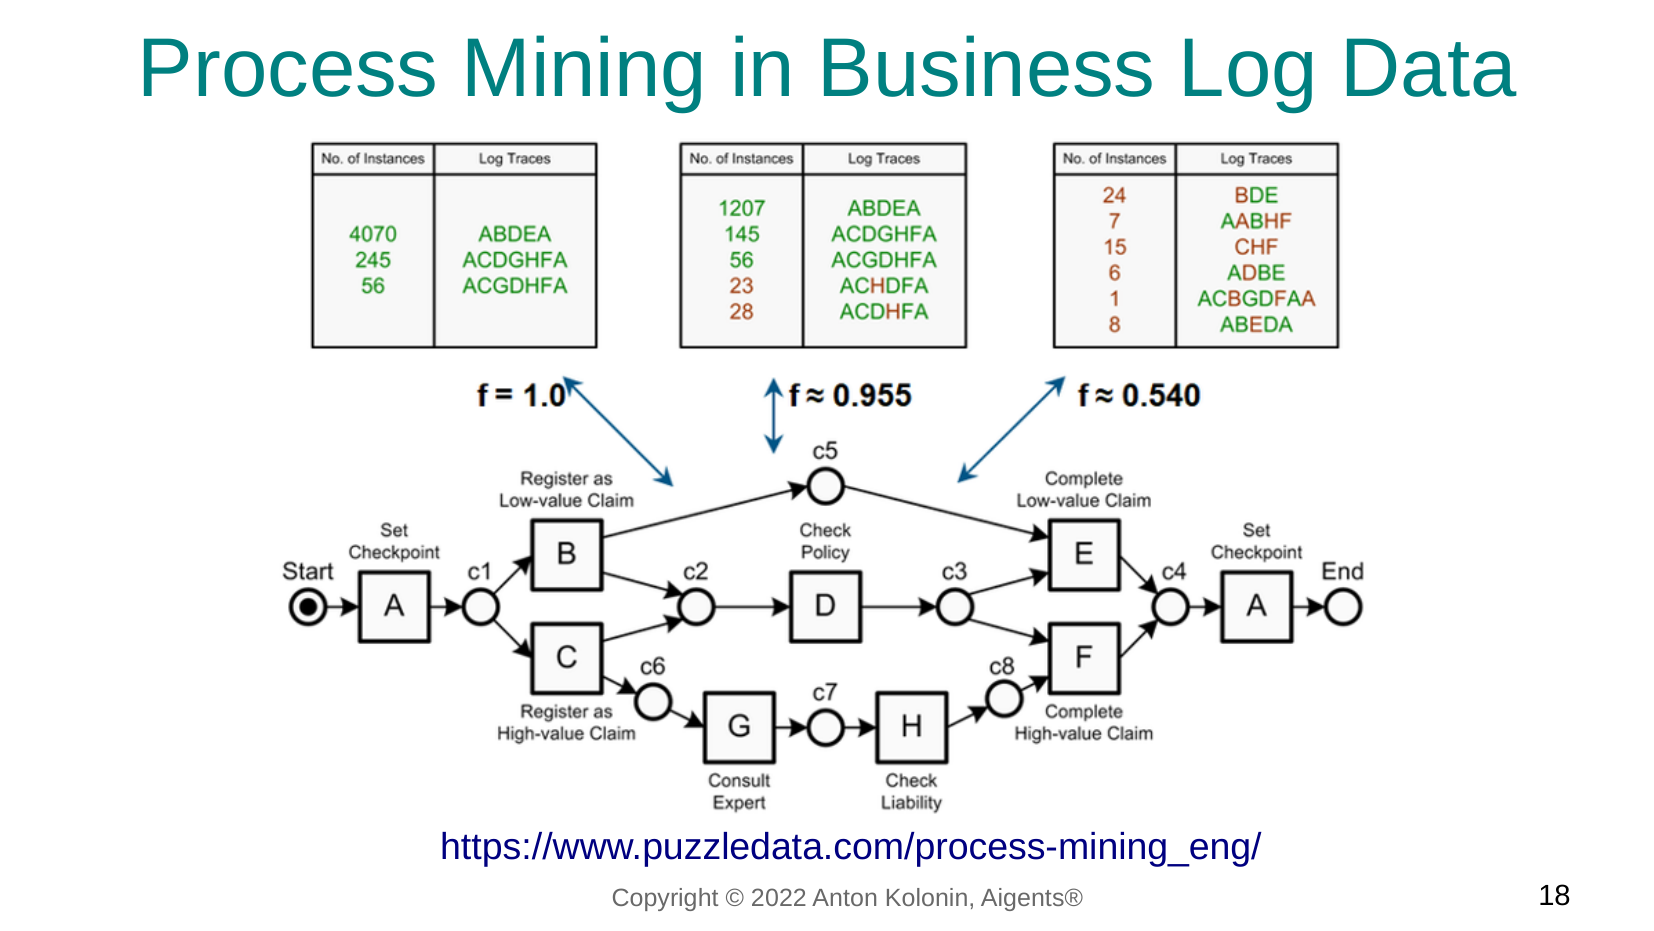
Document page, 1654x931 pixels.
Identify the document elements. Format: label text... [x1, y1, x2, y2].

picture [254, 135, 1387, 833]
text_box Process Mining in Business Log Data [0, 0, 1653, 135]
text_box https://www.puzzledata.com/process-mining_eng/ [425, 818, 1277, 876]
